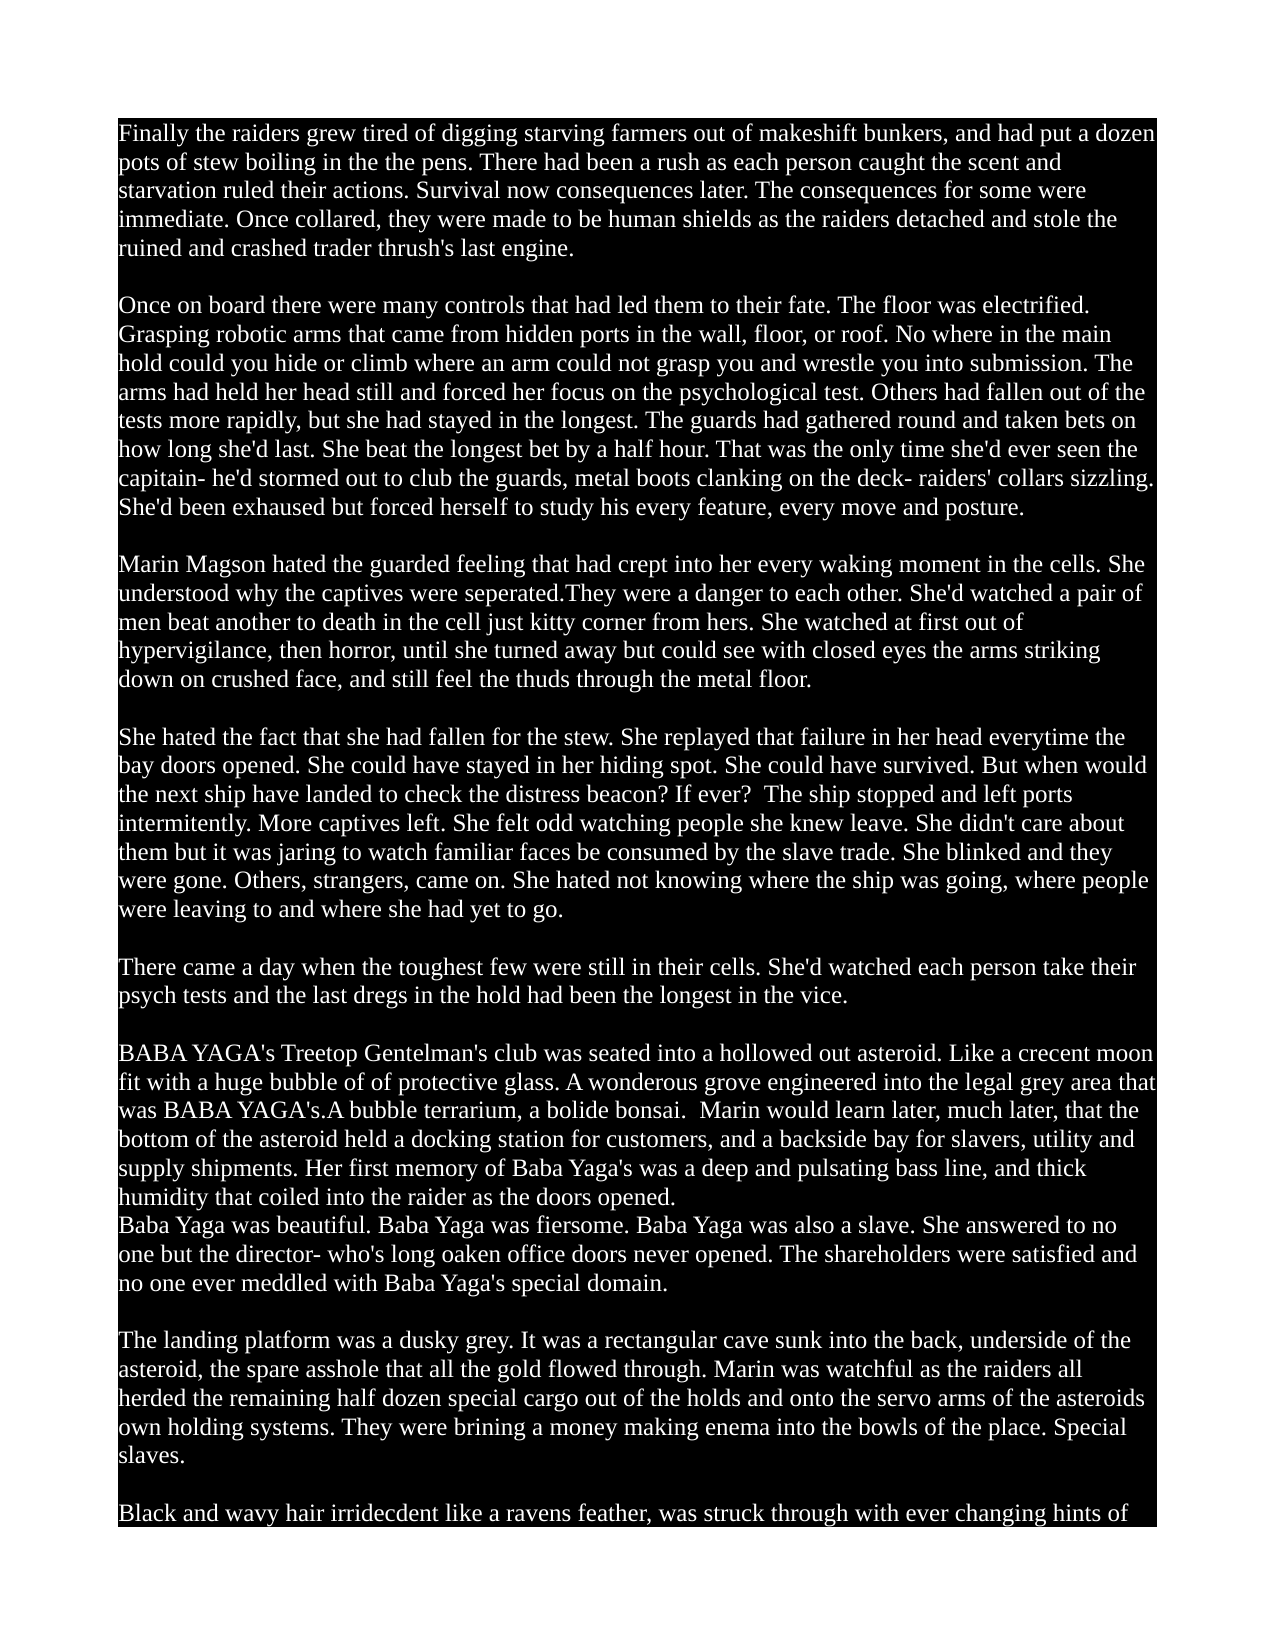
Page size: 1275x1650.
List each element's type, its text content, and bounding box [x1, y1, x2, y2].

text There came a day when the toughest few were still in their cells. She'd watched each person take their psych tests and the last dregs in the hold had been the longest in the vice. [118, 952, 1157, 1009]
text Finally the raiders grew tired of digging starving farmers out of makeshift bunkers, and had put a dozen pots of stew boiling in the the pens. There had been a rush as each person caught the scent and starvation ruled their actions. Survival now consequences later. The consequences for some were immediate. Once collared, they were made to be human shields as the raiders detached and stole the ruined and crashed trader thrush's last engine. [118, 118, 1157, 262]
text Marin Magson hated the guarded feeling that had crept into her every waking moment in the cells. She understood why the captives were seperated.They were a danger to each other. She'd watched a pair of men beat another to death in the cell just kitty corner from hers. She watched at first out of hypervigilance, then horror, until she turned away but could see with closed eyes the arms striking down on crushed face, and still feel the thuds through the metal floor. She hated the fact that she had fallen for the stew. She replayed that failure in her head everytime the bay doors opened. She could have stayed in her hiding spot. She could have survived. But when would the next ship have landed to check the distress beacon? If ever? The ship stopped and left ports intermitently. More captives left. She felt odd watching people she knew leave. She didn't care about them but it was jaring to watch familiar faces be consumed by the slave trade. She blinked and they were gone. Others, strangers, came on. She hated not knowing where the ship was going, where people were leaving to and where she had yet to go. [118, 549, 1157, 923]
text The landing platform was a dusky grey. It was a rectangular cave sunk into the back, underside of the asteroid, the spare asshole that all the gold flowed through. Marin was watchful as the raiders all herded the remaining half dozen special cargo out of the holds and onto the servo arms of the asteroids own holding systems. They were brining a money making enema into the bowls of the place. Special slaves. [118, 1326, 1157, 1469]
text Once on board there were many controls that had led them to their fate. The floor was electrified. Grasping robotic arms that came from hidden ports in the wall, floor, or roof. No where in the main hold could you hide or climb where an arm could not grasp you and wrestle you into submission. The arms had held her head still and forced her focus on the psychological test. Others had fallen out of the tests more rapidly, but she had stayed in the longest. The guards had gathered round and taken bets on how long she'd last. She beat the longest bet by a half hour. That was the only time she'd ever seen the capitain- he'd stormed out to club the guards, metal boots clanking on the deck- raiders' collars sizzling. She'd been exhaused but forced herself to study his every feature, every move and posture. [118, 291, 1157, 521]
text Black and wavy hair irridecdent like a ravens feather, was struck through with ever changing hints of [118, 1498, 1157, 1527]
text BABA YAGA's Treetop Gentelman's club was seated into a hollowed out asteroid. Like a crecent moon fit with a huge bubble of of protective glass. A wonderous grove engineered into the legal grey area that was BABA YAGA's.A bubble terrarium, a bolide bonsai. Marin would learn later, much later, that the bottom of the asteroid held a docking station for customers, and a backside bay for slavers, utility and supply shipments. Her first memory of Baba Yaga's was a deep and pulsating bass line, and thick humidity that coiled into the raider as the doors opened. [118, 1038, 1157, 1211]
text Baba Yaga was beautiful. Baba Yaga was fiersome. Baba Yaga was also a slave. She answered to no one but the director- who's long oaken office doors never opened. The shareholders were satisfied and no one ever meddled with Baba Yaga's special domain. [118, 1211, 1157, 1297]
